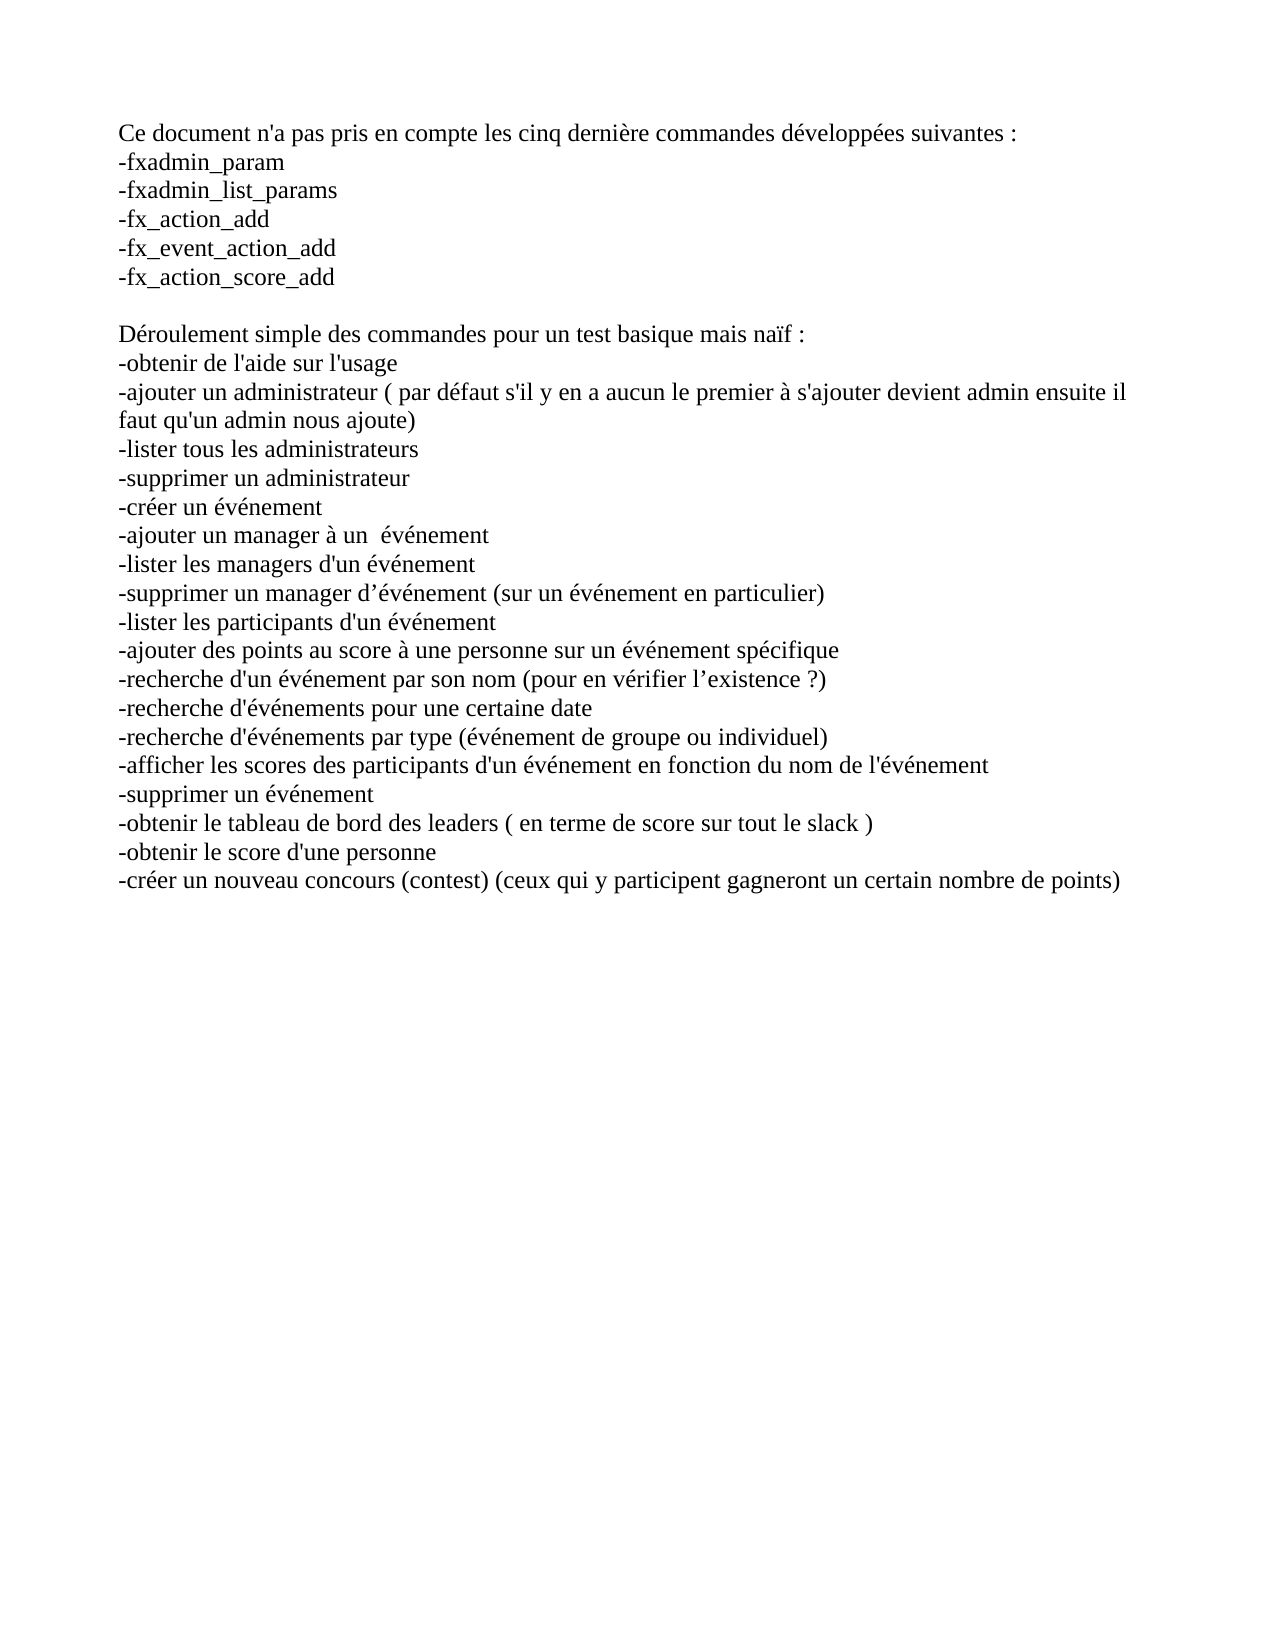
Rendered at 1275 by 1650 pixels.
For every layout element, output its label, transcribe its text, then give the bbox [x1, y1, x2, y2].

text Ce document n'a pas pris en compte les cinq dernière commandes développées suivantes : [118, 118, 1157, 147]
text -ajouter des points au score à une personne sur un événement spécifique [118, 636, 1157, 664]
text -obtenir de l'aide sur l'usage [118, 348, 1157, 377]
text -ajouter un administrateur ( par défaut s'il y en a aucun le premier à s'ajouter devient admin ensuite il faut qu'un admin nous ajoute) [118, 377, 1157, 434]
text -supprimer un manager d’événement (sur un événement en particulier) [118, 578, 1157, 607]
text Déroulement simple des commandes pour un test basique mais naïf : [118, 319, 1157, 348]
text -recherche d'un événement par son nom (pour en vérifier l’existence ?) [118, 664, 1157, 693]
text -fx_action_add [118, 204, 1157, 233]
text -afficher les scores des participants d'un événement en fonction du nom de l'événement [118, 751, 1157, 779]
text -fx_action_score_add [118, 262, 1157, 291]
text -supprimer un administrateur [118, 463, 1157, 492]
text -lister les participants d'un événement [118, 607, 1157, 636]
text -obtenir le tableau de bord des leaders ( en terme de score sur tout le slack ) [118, 808, 1157, 837]
text -fxadmin_param [118, 147, 1157, 176]
text -fx_event_action_add [118, 233, 1157, 262]
text -créer un nouveau concours (contest) (ceux qui y participent gagneront un certain nombre de points) [118, 866, 1157, 894]
text -fxadmin_list_params [118, 176, 1157, 204]
text -recherche d'événements par type (événement de groupe ou individuel) [118, 722, 1157, 751]
text -supprimer un événement [118, 779, 1157, 808]
text -lister tous les administrateurs [118, 434, 1157, 463]
text -ajouter un manager à un événement [118, 521, 1157, 549]
text -créer un événement [118, 492, 1157, 521]
text -recherche d'événements pour une certaine date [118, 693, 1157, 722]
text -obtenir le score d'une personne [118, 837, 1157, 866]
text -lister les managers d'un événement [118, 549, 1157, 578]
